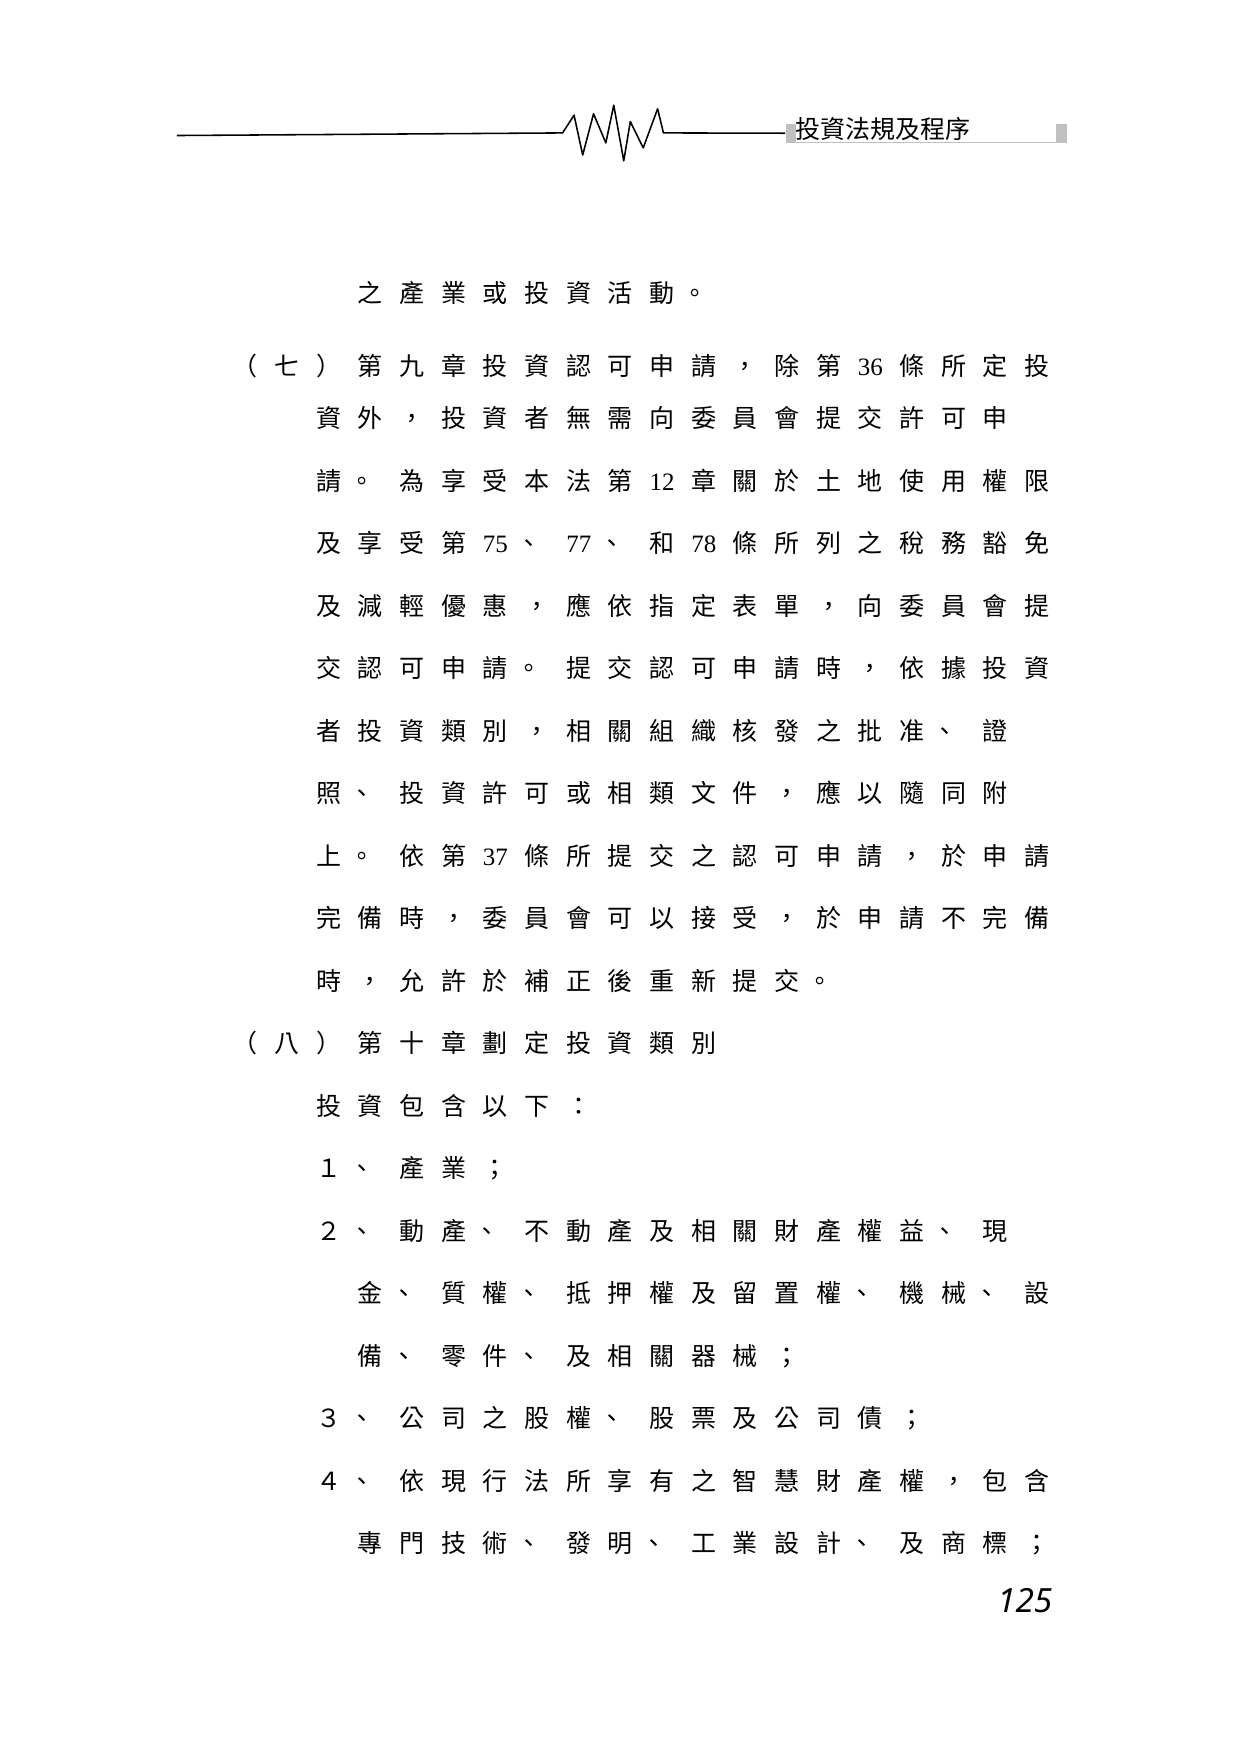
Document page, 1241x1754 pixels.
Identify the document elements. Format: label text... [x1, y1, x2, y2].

text （八）第十章劃定投資類別 [207, 1000, 1058, 1063]
text ４、依現行法所享有之智慧財產權，包含專門技術、發明、工業設計、及商標； [281, 1438, 1058, 1563]
text 之產業或投資活動。 [281, 250, 1058, 313]
text ２、動產、不動產及相關財產權益、現金、質權、抵押權及留置權、機械、設備、零件、及相關器械； [281, 1188, 1058, 1375]
text １、產業； [281, 1125, 1058, 1188]
text ３、公司之股權、股票及公司債； [281, 1375, 1058, 1438]
text 投資包含以下： [281, 1063, 1058, 1125]
text （七）第九章投資認可申請，除第36條所定投資外，投資者無需向委員會提交許可申請。為享受本法第12章關於土地使用權限及享受第75、77、和78條所列之稅務豁免及減輕優惠，應依指定表單，向委員會提交認可申請。提交認可申請時，依據投資者投資類別，相關組織核發之批准、證照、投資許可或相類文件，應以隨同附上。依第37條所提交之認可申請，於申請完備時，委員會可以接受，於申請不完備時，允許於補正後重新提交。 [207, 313, 1058, 1000]
